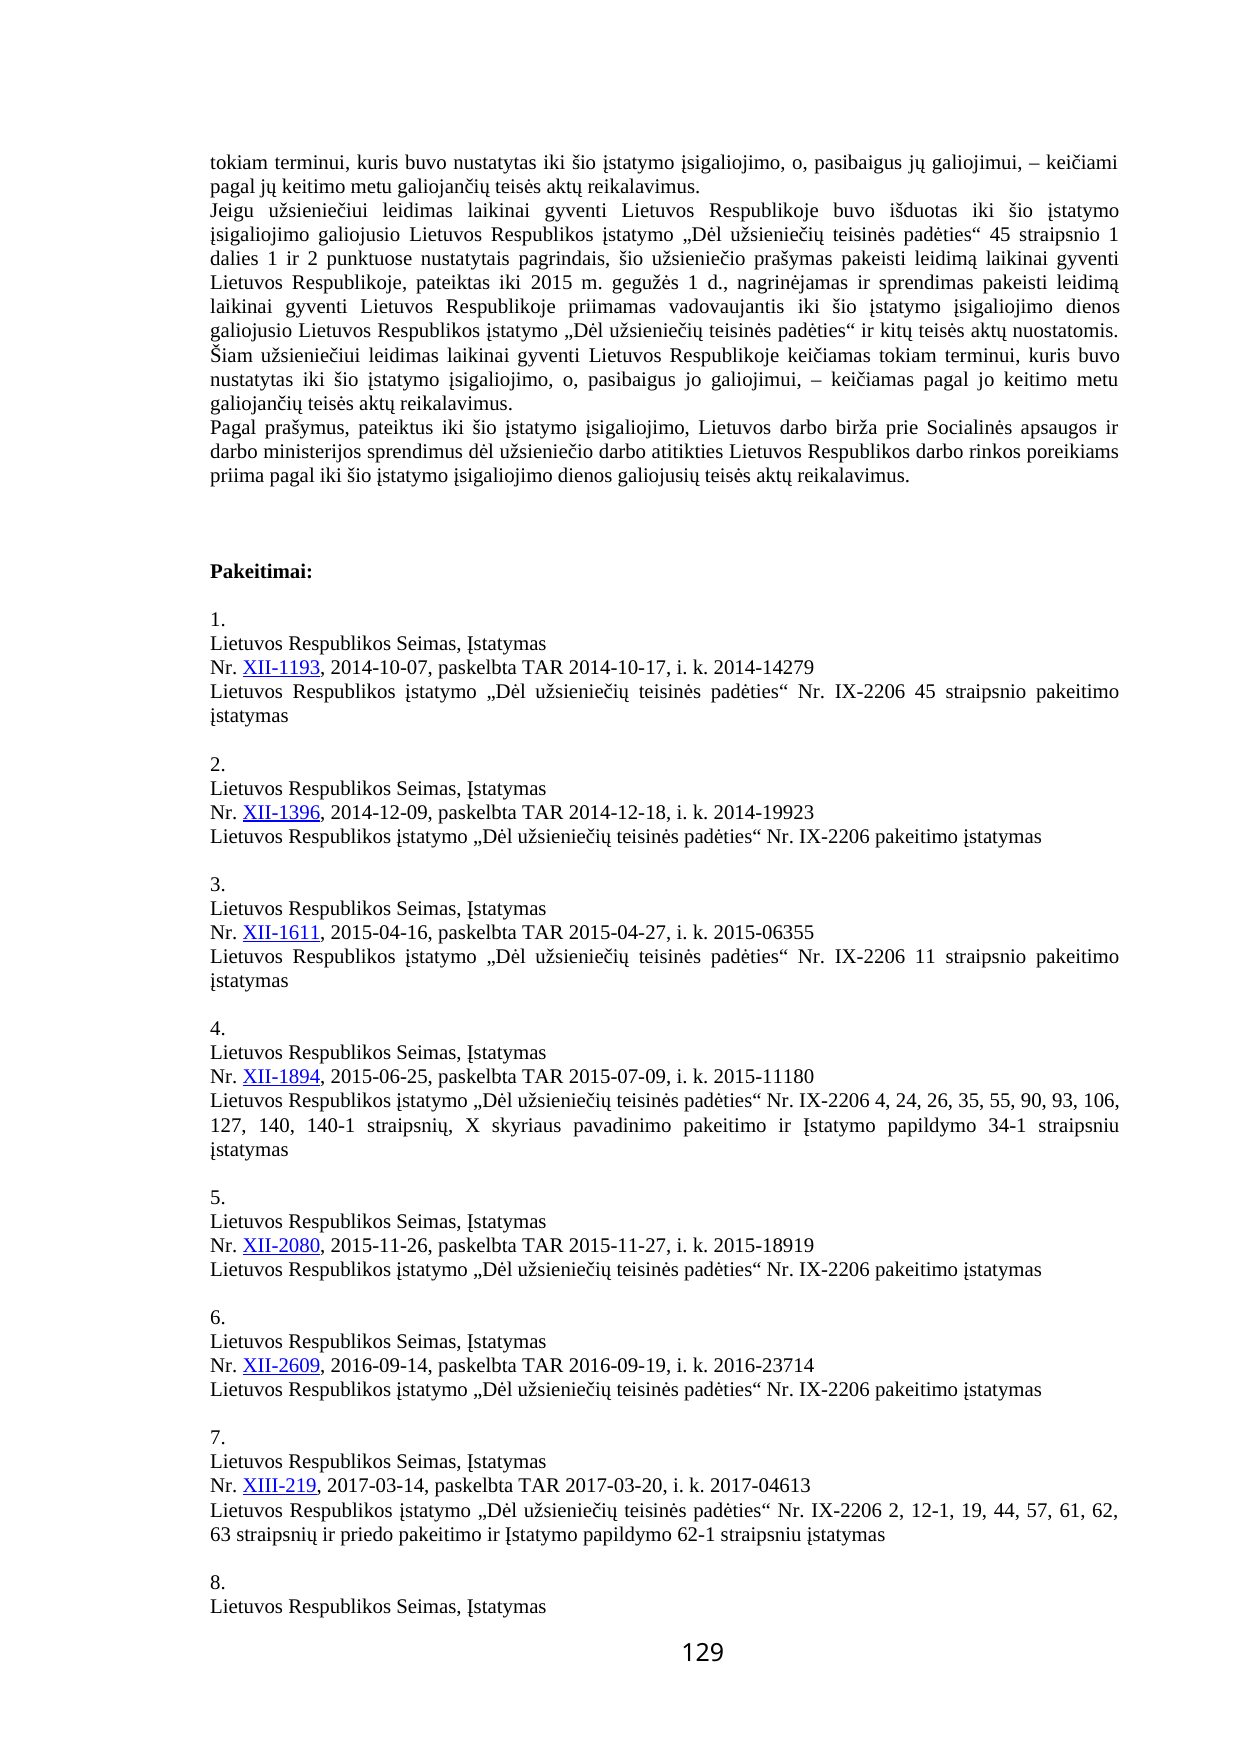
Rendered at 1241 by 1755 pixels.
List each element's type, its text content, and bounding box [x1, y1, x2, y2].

text 3. [210, 872, 1120, 896]
text Lietuvos Respublikos įstatymo „Dėl užsieniečių teisinės padėties“ Nr. IX-2206 4, 24, 26, 35, 55, 90, 93, 106, 127, 140, 140-1 straipsnių, X skyriaus pavadinimo pakeitimo ir Įstatymo papildymo 34-1 straipsniu įstatymas [210, 1088, 1120, 1161]
text Lietuvos Respublikos įstatymo „Dėl užsieniečių teisinės padėties“ Nr. IX-2206 pakeitimo įstatymas [210, 824, 1120, 848]
text Lietuvos Respublikos įstatymo „Dėl užsieniečių teisinės padėties“ Nr. IX-2206 2, 12-1, 19, 44, 57, 61, 62, 63 straipsnių ir priedo pakeitimo ir Įstatymo papildymo 62-1 straipsniu įstatymas [210, 1497, 1120, 1546]
text Lietuvos Respublikos Seimas, Įstatymas [210, 1449, 1120, 1473]
text Jeigu užsieniečiui leidimas laikinai gyventi Lietuvos Respublikoje buvo išduotas iki šio įstatymo įsigaliojimo galiojusio Lietuvos Respublikos įstatymo „Dėl užsieniečių teisinės padėties“ 45 straipsnio 1 dalies 1 ir 2 punktuose nustatytais pagrindais, šio užsieniečio prašymas pakeisti leidimą laikinai gyventi Lietuvos Respublikoje, pateiktas iki 2015 m. gegužės 1 d., nagrinėjamas ir sprendimas pakeisti leidimą laikinai gyventi Lietuvos Respublikoje priimamas vadovaujantis iki šio įstatymo įsigaliojimo dienos galiojusio Lietuvos Respublikos įstatymo „Dėl užsieniečių teisinės padėties“ ir kitų teisės aktų nuostatomis. Šiam užsieniečiui leidimas laikinai gyventi Lietuvos Respublikoje keičiamas tokiam terminui, kuris buvo nustatytas iki šio įstatymo įsigaliojimo, o, pasibaigus jo galiojimui, – keičiamas pagal jo keitimo metu galiojančių teisės aktų reikalavimus. [210, 198, 1120, 415]
text 5. [210, 1185, 1120, 1209]
text 6. [210, 1305, 1120, 1329]
text 7. [210, 1425, 1120, 1449]
text Nr. XII-2609, 2016-09-14, paskelbta TAR 2016-09-19, i. k. 2016-23714 [210, 1353, 1120, 1377]
text Nr. XII-1894, 2015-06-25, paskelbta TAR 2015-07-09, i. k. 2015-11180 [210, 1064, 1120, 1088]
text Lietuvos Respublikos Seimas, Įstatymas [210, 1040, 1120, 1064]
text 4. [210, 1016, 1120, 1040]
text Nr. XII-1611, 2015-04-16, paskelbta TAR 2015-04-27, i. k. 2015-06355 [210, 920, 1120, 944]
text 8. [210, 1570, 1120, 1594]
text Lietuvos Respublikos įstatymo „Dėl užsieniečių teisinės padėties“ Nr. IX-2206 11 straipsnio pakeitimo įstatymas [210, 944, 1120, 992]
text Pakeitimai: [210, 559, 1120, 583]
text Lietuvos Respublikos Seimas, Įstatymas [210, 1329, 1120, 1353]
text Lietuvos Respublikos Seimas, Įstatymas [210, 631, 1120, 655]
text Lietuvos Respublikos įstatymo „Dėl užsieniečių teisinės padėties“ Nr. IX-2206 45 straipsnio pakeitimo įstatymas [210, 679, 1120, 727]
text Lietuvos Respublikos įstatymo „Dėl užsieniečių teisinės padėties“ Nr. IX-2206 pakeitimo įstatymas [210, 1377, 1120, 1401]
text Nr. XII-1193, 2014-10-07, paskelbta TAR 2014-10-17, i. k. 2014-14279 [210, 655, 1120, 679]
text Nr. XII-2080, 2015-11-26, paskelbta TAR 2015-11-27, i. k. 2015-18919 [210, 1233, 1120, 1257]
text Nr. XII-1396, 2014-12-09, paskelbta TAR 2014-12-18, i. k. 2014-19923 [210, 800, 1120, 824]
text 1. [210, 607, 1120, 631]
text 2. [210, 752, 1120, 776]
text Pagal prašymus, pateiktus iki šio įstatymo įsigaliojimo, Lietuvos darbo birža prie Socialinės apsaugos ir darbo ministerijos sprendimus dėl užsieniečio darbo atitikties Lietuvos Respublikos darbo rinkos poreikiams priima pagal iki šio įstatymo įsigaliojimo dienos galiojusių teisės aktų reikalavimus. [210, 415, 1120, 487]
text Lietuvos Respublikos įstatymo „Dėl užsieniečių teisinės padėties“ Nr. IX-2206 pakeitimo įstatymas [210, 1257, 1120, 1281]
text Lietuvos Respublikos Seimas, Įstatymas [210, 1594, 1120, 1618]
text Lietuvos Respublikos Seimas, Įstatymas [210, 896, 1120, 920]
text Lietuvos Respublikos Seimas, Įstatymas [210, 1209, 1120, 1233]
text Nr. XIII-219, 2017-03-14, paskelbta TAR 2017-03-20, i. k. 2017-04613 [210, 1473, 1120, 1497]
text tokiam terminui, kuris buvo nustatytas iki šio įstatymo įsigaliojimo, o, pasibaigus jų galiojimui, – keičiami pagal jų keitimo metu galiojančių teisės aktų reikalavimus. [210, 150, 1120, 198]
text Lietuvos Respublikos Seimas, Įstatymas [210, 776, 1120, 800]
